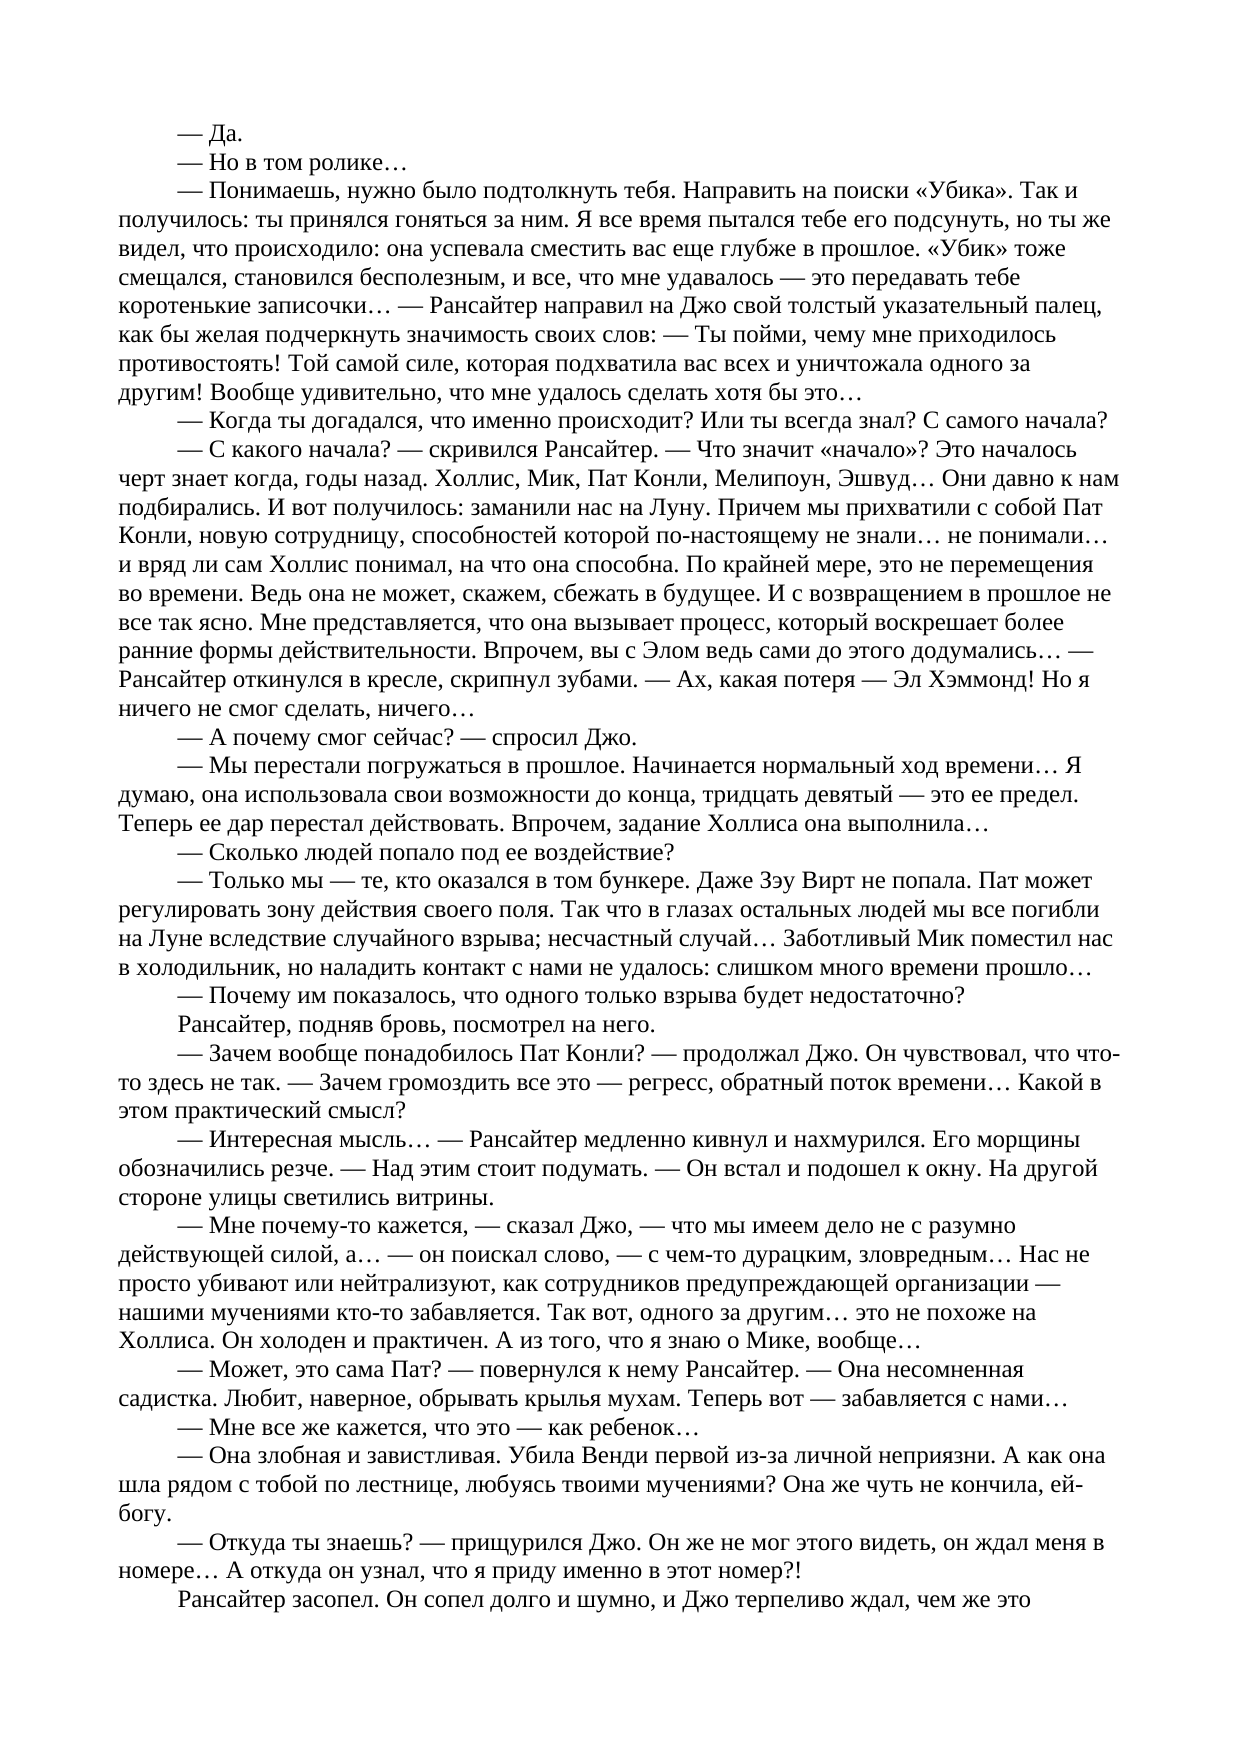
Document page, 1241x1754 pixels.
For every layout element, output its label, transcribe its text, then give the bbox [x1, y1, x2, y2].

text — Мне все же кажется, что это — как ребенок… [118, 1412, 1122, 1441]
text — Почему им показалось, что одного только взрыва будет недостаточно? [118, 981, 1122, 1009]
text — А почему смог сейчас? — спросил Джо. [118, 722, 1122, 751]
text — Да. [118, 118, 1122, 147]
text — Но в том ролике… [118, 147, 1122, 176]
text — Может, это сама Пат? — повернулся к нему Рансайтер. — Она несомненная садистка. Любит, наверное, обрывать крылья мухам. Теперь вот — забавляется с нами… [118, 1354, 1122, 1412]
text — Сколько людей попало под ее воздействие? [118, 837, 1122, 866]
text — С какого начала? — скривился Рансайтер. — Что значит «начало»? Это началось черт знает когда, годы назад. Холлис, Мик, Пат Конли, Мелипоун, Эшвуд… Они давно к нам подбирались. И вот получилось: заманили нас на Луну. Причем мы прихватили с собой Пат Конли, новую сотрудницу, способностей которой по-настоящему не знали… не понимали… и вряд ли сам Холлис понимал, на что она способна. По крайней мере, это не перемещения во времени. Ведь она не может, скажем, сбежать в будущее. И с возвращением в прошлое не все так ясно. Мне представляется, что она вызывает процесс, который воскрешает более ранние формы действительности. Впрочем, вы с Элом ведь сами до этого додумались… — Рансайтер откинулся в кресле, скрипнул зубами. — Ах, какая потеря — Эл Хэммонд! Но я ничего не смог сделать, ничего… [118, 434, 1122, 722]
text Рансайтер засопел. Он сопел долго и шумно, и Джо терпеливо ждал, чем же это [118, 1584, 1122, 1613]
text — Мы перестали погружаться в прошлое. Начинается нормальный ход времени… Я думаю, она использовала свои возможности до конца, тридцать девятый — это ее предел. Теперь ее дар перестал действовать. Впрочем, задание Холлиса она выполнила… [118, 751, 1122, 837]
text — Зачем вообще понадобилось Пат Конли? — продолжал Джо. Он чувствовал, что что-то здесь не так. — Зачем громоздить все это — регресс, обратный поток времени… Какой в этом практический смысл? [118, 1038, 1122, 1124]
text — Только мы — те, кто оказался в том бункере. Даже Зэу Вирт не попала. Пат может регулировать зону действия своего поля. Так что в глазах остальных людей мы все погибли на Луне вследствие случайного взрыва; несчастный случай… Заботливый Мик поместил нас в холодильник, но наладить контакт с нами не удалось: слишком много времени прошло… [118, 866, 1122, 981]
text — Она злобная и завистливая. Убила Венди первой из-за личной неприязни. А как она шла рядом с тобой по лестнице, любуясь твоими мучениями? Она же чуть не кончила, ей-богу. [118, 1441, 1122, 1527]
text Рансайтер, подняв бровь, посмотрел на него. [118, 1009, 1122, 1038]
text — Мне почему-то кажется, — сказал Джо, — что мы имеем дело не с разумно действующей силой, а… — он поискал слово, — с чем-то дурацким, зловредным… Нас не просто убивают или нейтрализуют, как сотрудников предупреждающей организации — нашими мучениями кто-то забавляется. Так вот, одного за другим… это не похоже на Холлиса. Он холоден и практичен. А из того, что я знаю о Мике, вообще… [118, 1211, 1122, 1354]
text — Откуда ты знаешь? — прищурился Джо. Он же не мог этого видеть, он ждал меня в номере… А откуда он узнал, что я приду именно в этот номер?! [118, 1527, 1122, 1584]
text — Интересная мысль… — Рансайтер медленно кивнул и нахмурился. Его морщины обозначились резче. — Над этим стоит подумать. — Он встал и подошел к окну. На другой стороне улицы светились витрины. [118, 1124, 1122, 1211]
text — Когда ты догадался, что именно происходит? Или ты всегда знал? С самого начала? [118, 406, 1122, 434]
text — Понимаешь, нужно было подтолкнуть тебя. Направить на поиски «Убика». Так и получилось: ты принялся гоняться за ним. Я все время пытался тебе его подсунуть, но ты же видел, что происходило: она успевала сместить вас еще глубже в прошлое. «Убик» тоже смещался, становился бесполезным, и все, что мне удавалось — это передавать тебе коротенькие записочки… — Рансайтер направил на Джо свой толстый указательный палец, как бы желая подчеркнуть значимость своих слов: — Ты пойми, чему мне приходилось противостоять! Той самой силе, которая подхватила вас всех и уничтожала одного за другим! Вообще удивительно, что мне удалось сделать хотя бы это… [118, 176, 1122, 406]
